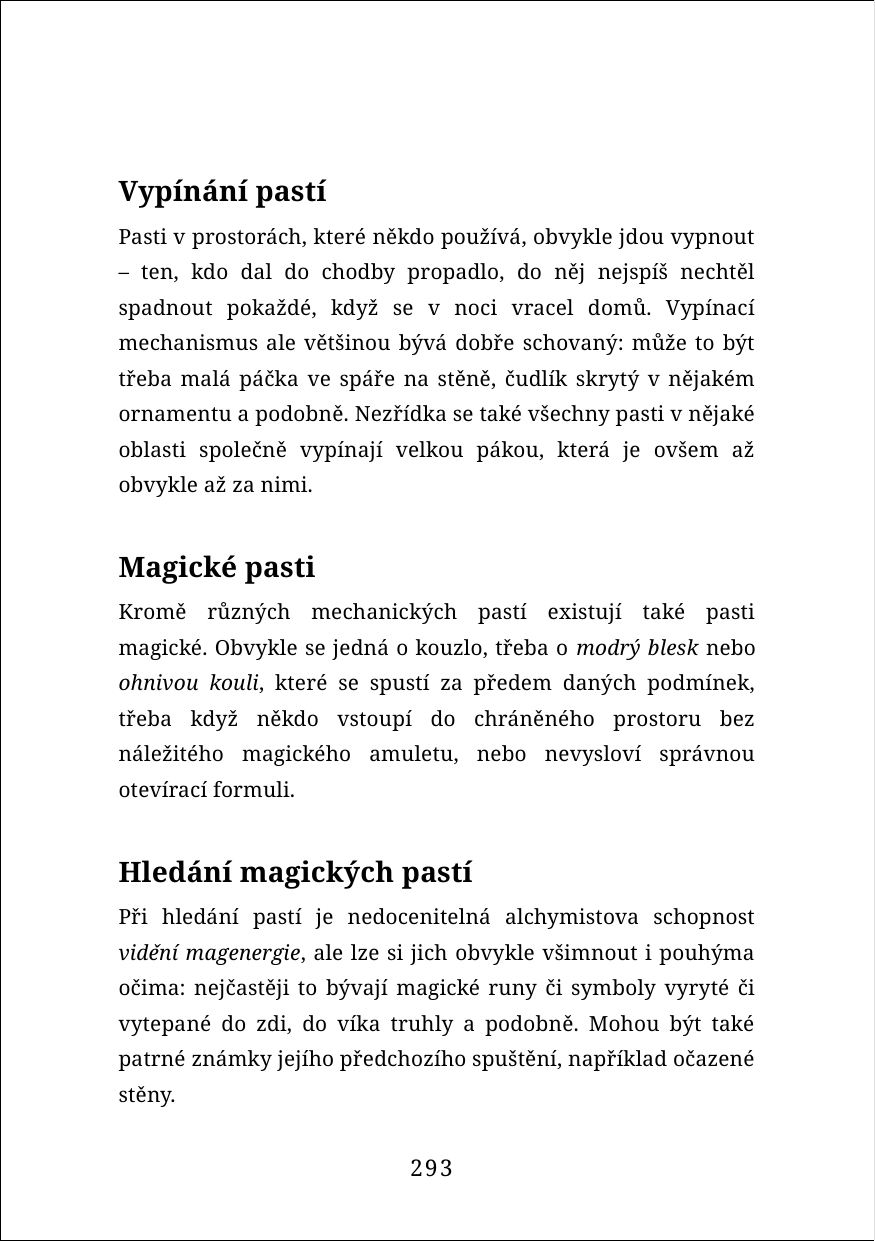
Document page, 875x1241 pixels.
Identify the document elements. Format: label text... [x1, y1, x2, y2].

subtitle Hledání magických pastí [118, 852, 756, 890]
text Pasti v prostorách, které někdo používá, obvykle jdou vypnout – ten, kdo dal do chodby propadlo, do něj nejspíš nechtěl spadnout pokaždé, když se v noci vracel domů. Vypínací mechanismus ale většinou bývá dobře schovaný: může to být třeba malá páčka ve spáře na stěně, čudlík skrytý v nějakém ornamentu a podobně. Nezřídka se také všechny pasti v nějaké oblasti společně vypínají velkou pákou, která je ovšem až obvykle až za nimi. [118, 222, 756, 499]
text Kromě různých mechanických pastí existují také pasti magické. Obvykle se jedná o kouzlo, třeba o modrý blesk nebo ohnivou kouli, které se spustí za předem daných podmínek, třeba když někdo vstoupí do chráněného prostoru bez náležitého magického amuletu, nebo nevysloví správnou otevírací formuli. [118, 597, 756, 803]
text Při hledání pastí je nedocenitelná alchymistova schopnost vidění magenergie, ale lze si jich obvykle všimnout i pouhýma očima: nejčastěji to bývají magické runy či symboly vyryté či vytepané do zdi, do víka truhly a podobně. Mohou být také patrné známky jejího předchozího spuštění, například očazené stěny. [118, 902, 756, 1108]
subtitle Vypínání pastí [118, 172, 756, 210]
subtitle Magické pasti [118, 547, 756, 586]
